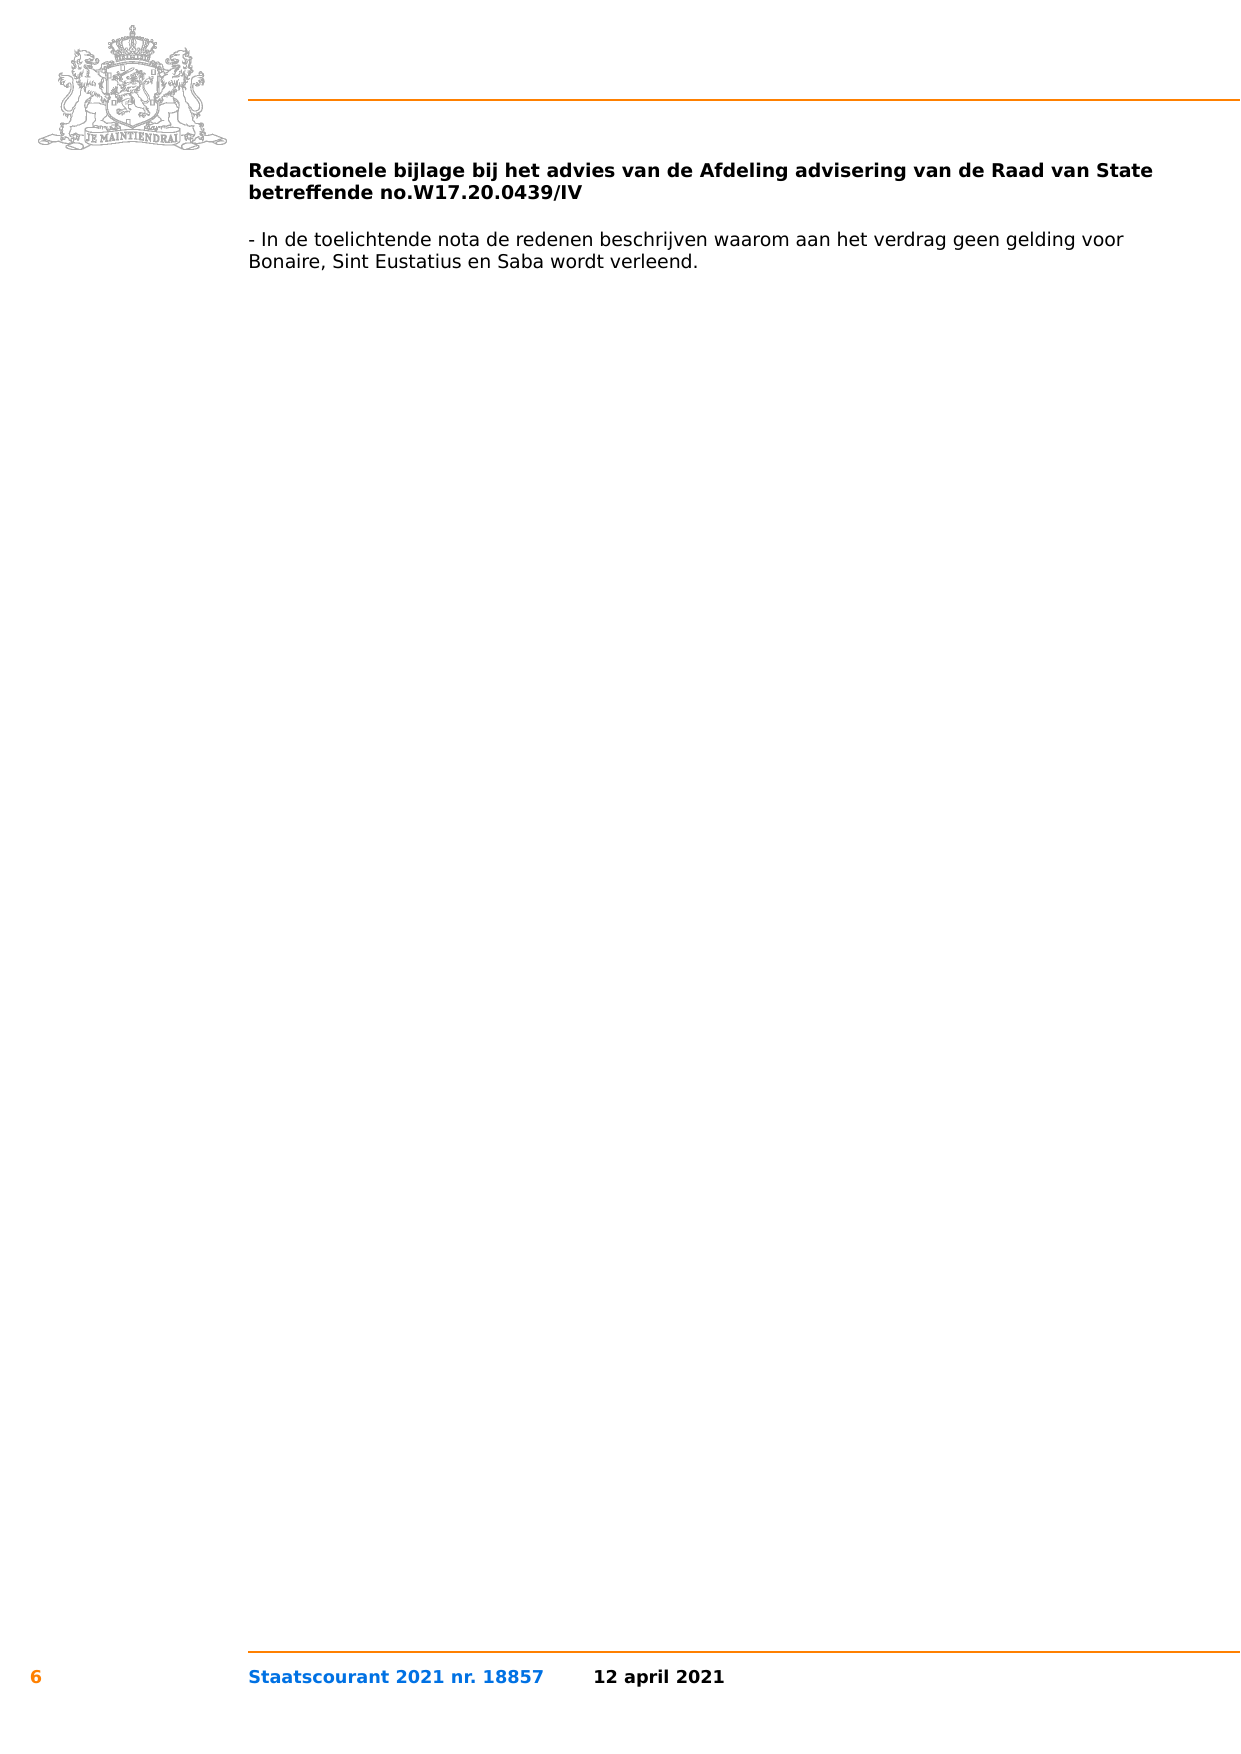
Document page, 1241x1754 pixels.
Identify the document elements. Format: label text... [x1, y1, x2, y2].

picture [38, 25, 227, 150]
text - In de toelichtende nota de redenen beschrijven waarom aan het verdrag geen gelding voor Bonaire, Sint Eustatius en Saba wordt verleend. [248, 229, 1163, 273]
subtitle Redactionele bijlage bij het advies van de Afdeling advisering van de Raad van State betreffende no.W17.20.0439/IV [248, 160, 1163, 204]
